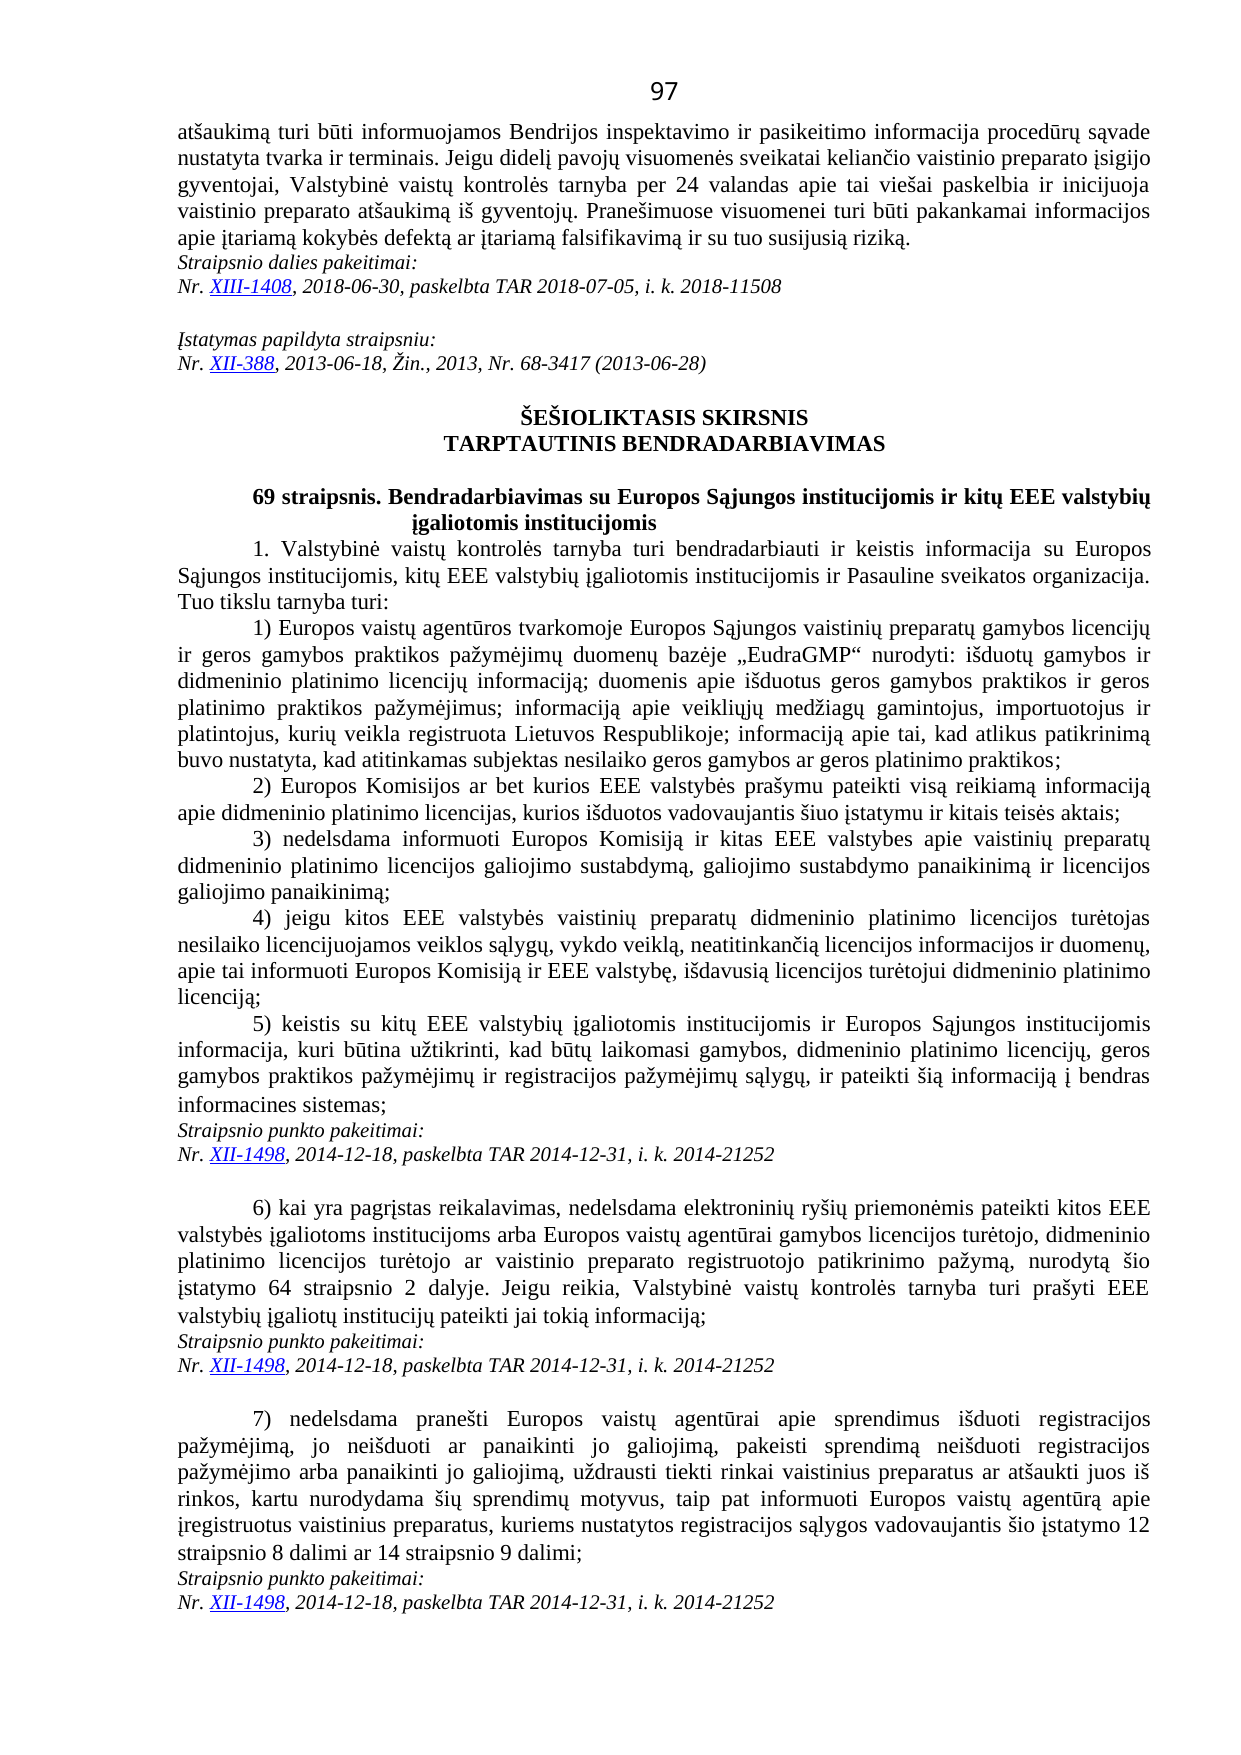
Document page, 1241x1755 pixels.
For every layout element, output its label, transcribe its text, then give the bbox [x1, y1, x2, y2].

text Straipsnio punkto pakeitimai: [177, 1118, 1152, 1142]
text Straipsnio dalies pakeitimai: [177, 250, 1152, 274]
text Nr. XII-388, 2013-06-18, Žin., 2013, Nr. 68-3417 (2013-06-28) [177, 351, 1152, 375]
text Straipsnio punkto pakeitimai: [177, 1566, 1152, 1590]
text Nr. XII-1498, 2014-12-18, paskelbta TAR 2014-12-31, i. k. 2014-21252 [177, 1353, 1152, 1377]
text 7) nedelsdama pranešti Europos vaistų agentūrai apie sprendimus išduoti registracijos pažymėjimą, jo neišduoti ar panaikinti jo galiojimą, pakeisti sprendimą neišduoti registracijos pažymėjimo arba panaikinti jo galiojimą, uždrausti tiekti rinkai vaistinius preparatus ar atšaukti juos iš rinkos, kartu nurodydama šių sprendimų motyvus, taip pat informuoti Europos vaistų agentūrą apie įregistruotus vaistinius preparatus, kuriems nustatytos registracijos sąlygos vadovaujantis šio įstatymo 12 straipsnio 8 dalimi ar 14 straipsnio 9 dalimi; [177, 1406, 1152, 1566]
text Nr. XII-1498, 2014-12-18, paskelbta TAR 2014-12-31, i. k. 2014-21252 [177, 1142, 1152, 1166]
text 6) kai yra pagrįstas reikalavimas, nedelsdama elektroninių ryšių priemonėmis pateikti kitos EEE valstybės įgaliotoms institucijoms arba Europos vaistų agentūrai gamybos licencijos turėtojo, didmeninio platinimo licencijos turėtojo ar vaistinio preparato registruotojo patikrinimo pažymą, nurodytą šio įstatymo 64 straipsnio 2 dalyje. Jeigu reikia, Valstybinė vaistų kontrolės tarnyba turi prašyti EEE valstybių įgaliotų institucijų pateikti jai tokią informaciją; [177, 1194, 1152, 1329]
text Nr. XII-1498, 2014-12-18, paskelbta TAR 2014-12-31, i. k. 2014-21252 [177, 1590, 1152, 1614]
text 3) nedelsdama informuoti Europos Komisiją ir kitas EEE valstybes apie vaistinių preparatų didmeninio platinimo licencijos galiojimo sustabdymą, galiojimo sustabdymo panaikinimą ir licencijos galiojimo panaikinimą; [177, 825, 1152, 904]
text 4) jeigu kitos EEE valstybės vaistinių preparatų didmeninio platinimo licencijos turėtojas nesilaiko licencijuojamos veiklos sąlygų, vykdo veiklą, neatitinkančią licencijos informacijos ir duomenų, apie tai informuoti Europos Komisiją ir EEE valstybę, išdavusią licencijos turėtojui didmeninio platinimo licenciją; [177, 904, 1152, 1010]
text Įstatymas papildyta straipsniu: [177, 327, 1152, 351]
text 5) keistis su kitų EEE valstybių įgaliotomis institucijomis ir Europos Sąjungos institucijomis informacija, kuri būtina užtikrinti, kad būtų laikomasi gamybos, didmeninio platinimo licencijų, geros gamybos praktikos pažymėjimų ir registracijos pažymėjimų sąlygų, ir pateikti šią informaciją į bendras informacines sistemas; [177, 1010, 1152, 1118]
text 1. Valstybinė vaistų kontrolės tarnyba turi bendradarbiauti ir keistis informacija su Europos Sąjungos institucijomis, kitų EEE valstybių įgaliotomis institucijomis ir Pasauline sveikatos organizacija. Tuo tikslu tarnyba turi: [177, 535, 1152, 614]
text Nr. XIII-1408, 2018-06-30, paskelbta TAR 2018-07-05, i. k. 2018-11508 [177, 274, 1152, 298]
text ŠEŠIOLIKTASIS SKIRSNIS [177, 404, 1152, 430]
text TARPTAUTINIS BENDRADARBIAVIMAS [177, 430, 1152, 456]
text atšaukimą turi būti informuojamos Bendrijos inspektavimo ir pasikeitimo informacija procedūrų sąvade nustatyta tvarka ir terminais. Jeigu didelį pavojų visuomenės sveikatai keliančio vaistinio preparato įsigijo gyventojai, Valstybinė vaistų kontrolės tarnyba per 24 valandas apie tai viešai paskelbia ir inicijuoja vaistinio preparato atšaukimą iš gyventojų. Pranešimuose visuomenei turi būti pakankamai informacijos apie įtariamą kokybės defektą ar įtariamą falsifikavimą ir su tuo susijusią riziką. [177, 118, 1152, 250]
text 69 straipsnis. Bendradarbiavimas su Europos Sąjungos institucijomis ir kitų EEE valstybių įgaliotomis institucijomis [252, 483, 1152, 535]
text Straipsnio punkto pakeitimai: [177, 1329, 1152, 1353]
text 1) Europos vaistų agentūros tvarkomoje Europos Sąjungos vaistinių preparatų gamybos licencijų ir geros gamybos praktikos pažymėjimų duomenų bazėje „EudraGMP“ nurodyti: išduotų gamybos ir didmeninio platinimo licencijų informaciją; duomenis apie išduotus geros gamybos praktikos ir geros platinimo praktikos pažymėjimus; informaciją apie veikliųjų medžiagų gamintojus, importuotojus ir platintojus, kurių veikla registruota Lietuvos Respublikoje; informaciją apie tai, kad atlikus patikrinimą buvo nustatyta, kad atitinkamas subjektas nesilaiko geros gamybos ar geros platinimo praktikos; [177, 614, 1152, 773]
text 2) Europos Komisijos ar bet kurios EEE valstybės prašymu pateikti visą reikiamą informaciją apie didmeninio platinimo licencijas, kurios išduotos vadovaujantis šiuo įstatymu ir kitais teisės aktais; [177, 773, 1152, 825]
